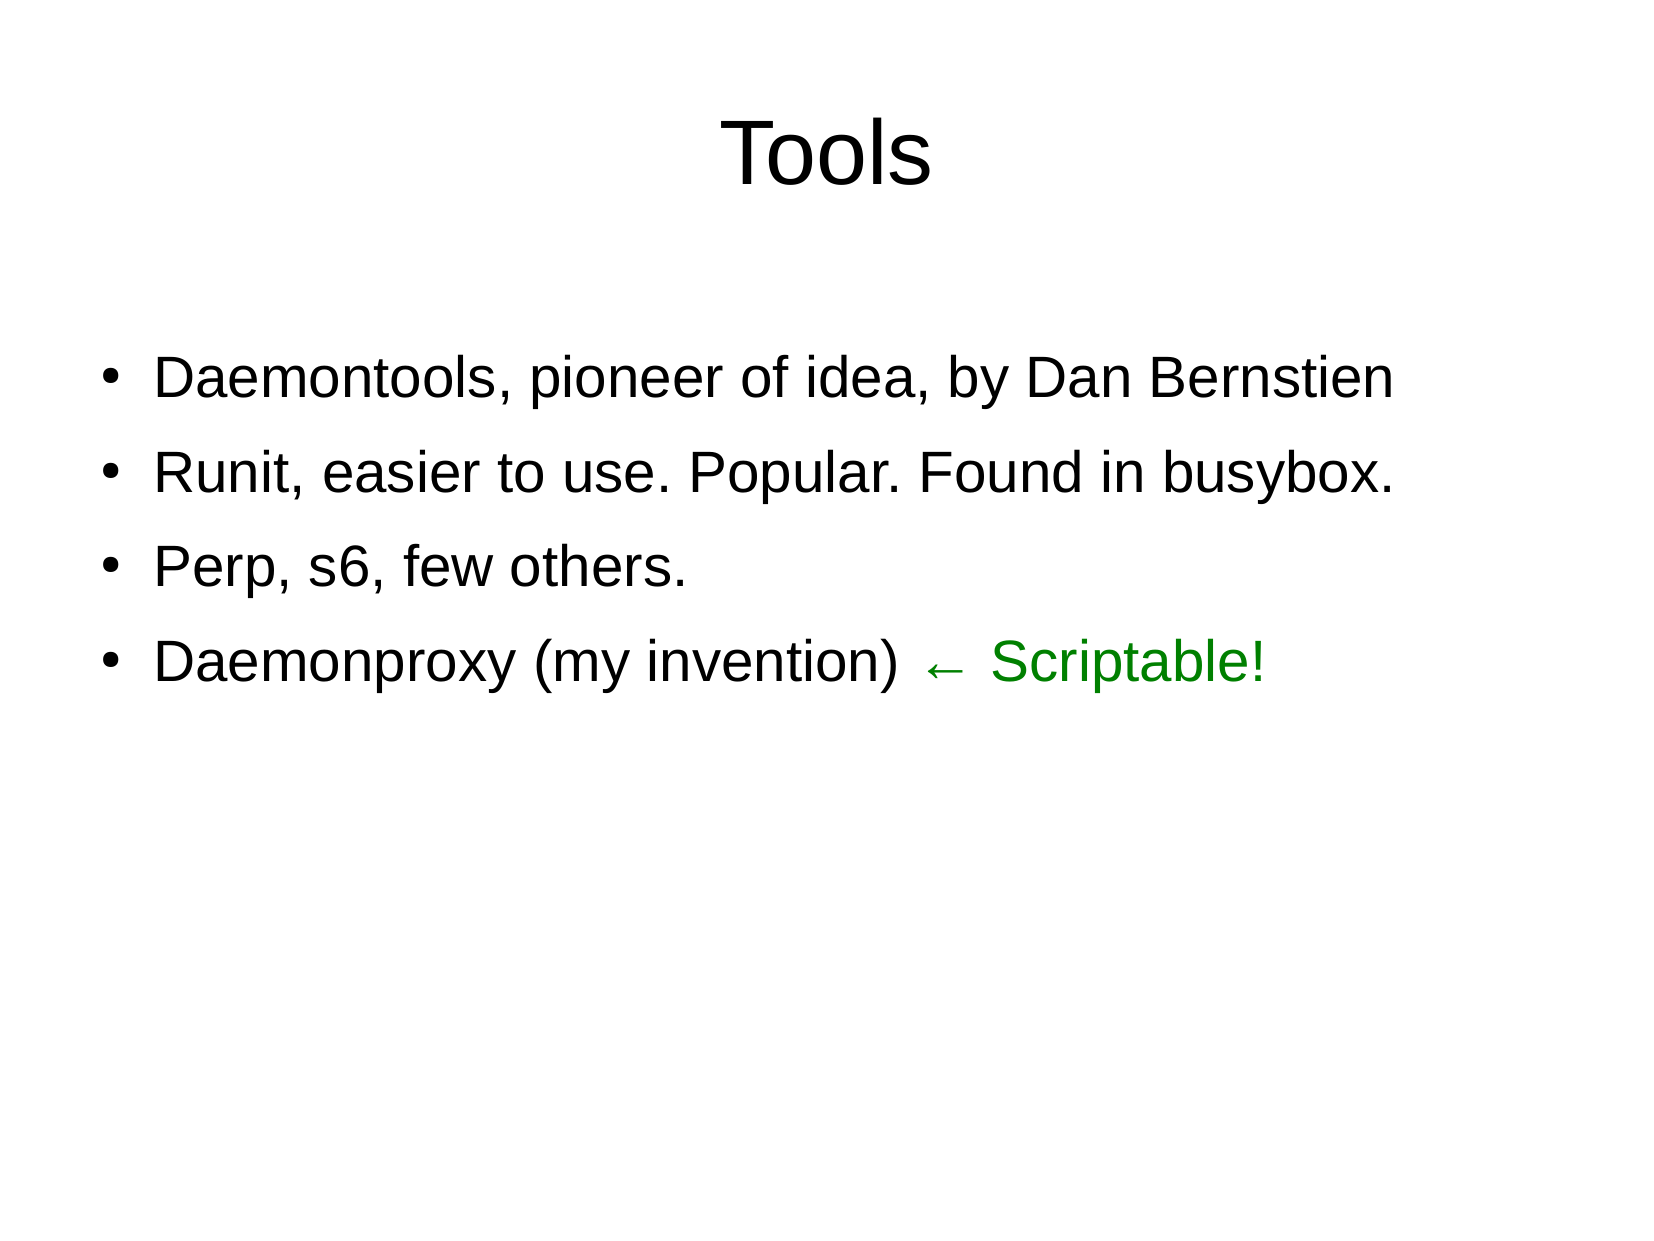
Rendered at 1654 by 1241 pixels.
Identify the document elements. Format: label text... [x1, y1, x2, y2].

list Daemontools, pioneer of idea, by Dan Bernstien Runit, easier to use. Popular. Found in busybox. Perp, s6, few others. Daemonproxy (my invention) ← Scriptable! [82, 345, 1571, 1010]
title Tools [82, 49, 1571, 257]
